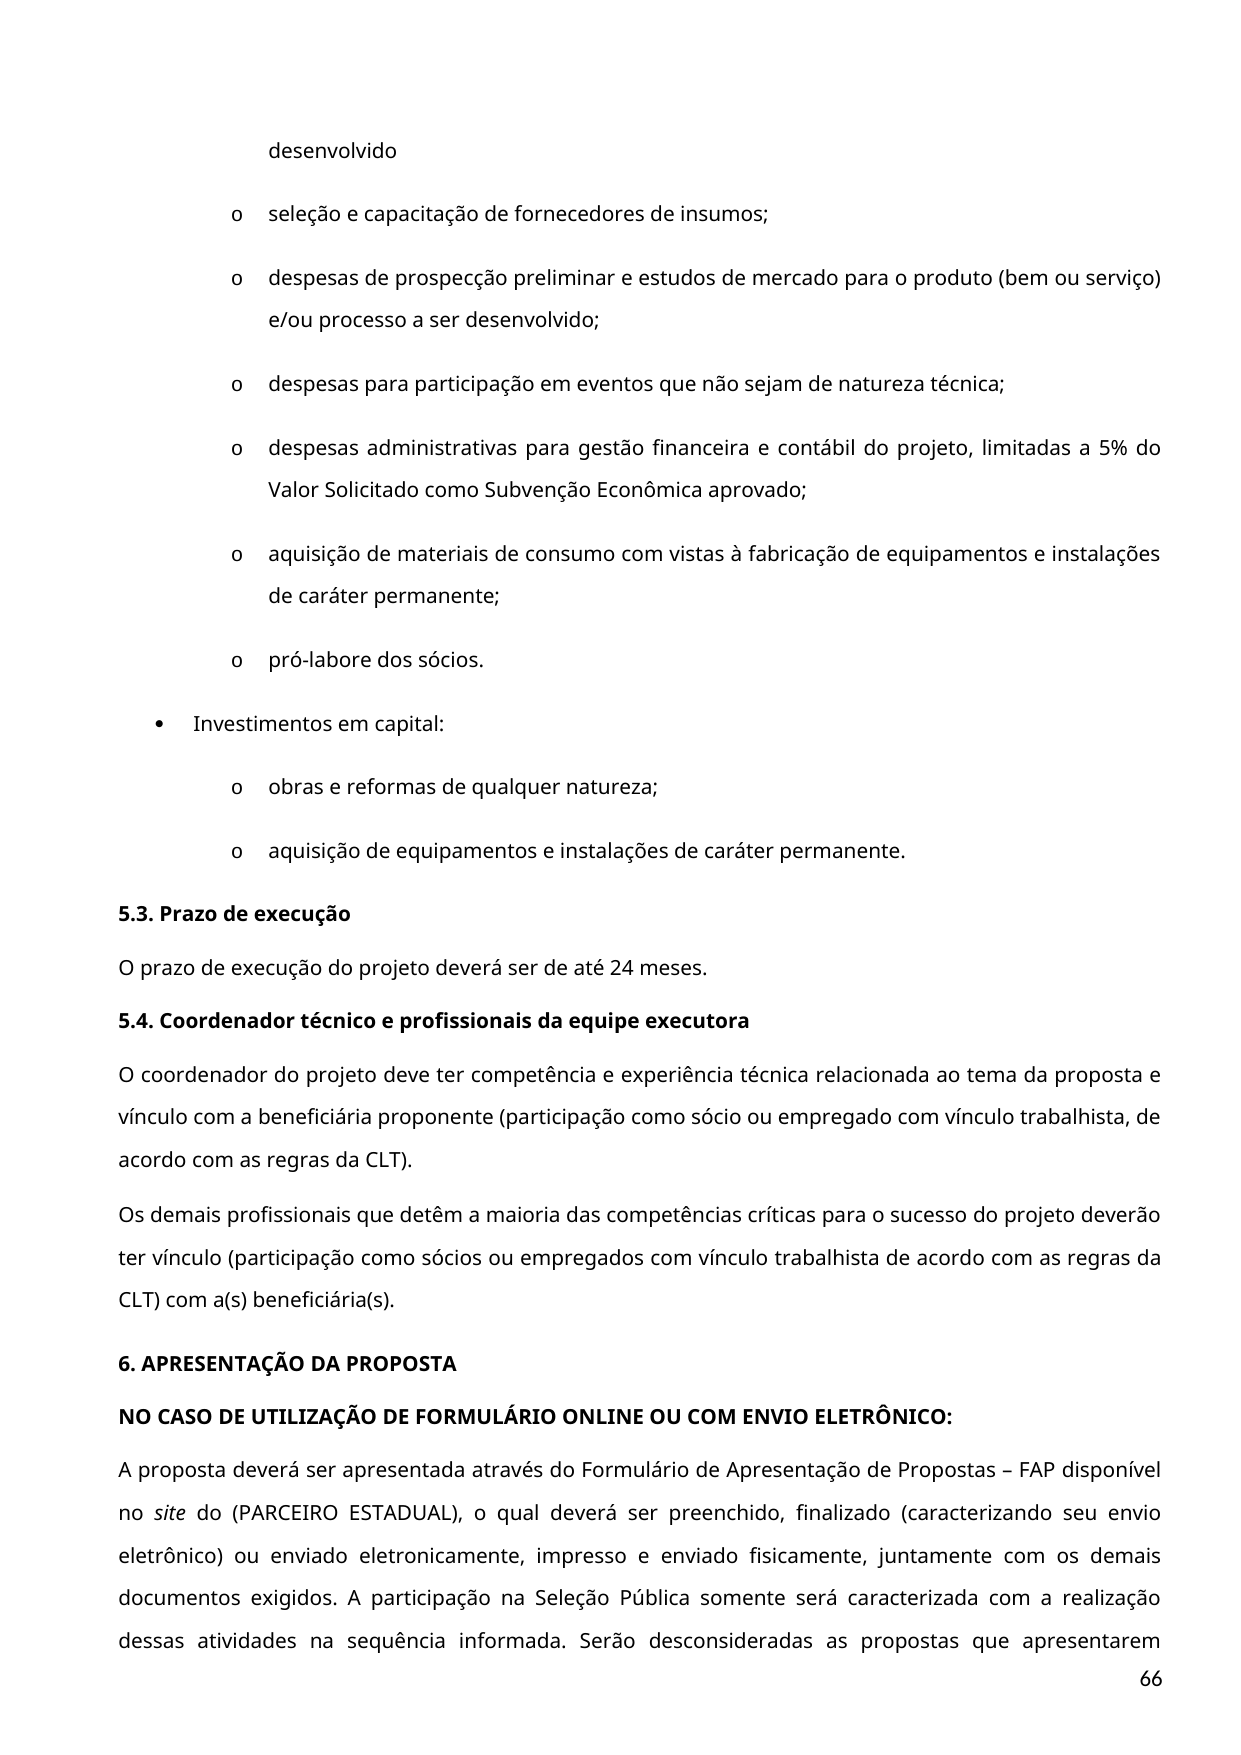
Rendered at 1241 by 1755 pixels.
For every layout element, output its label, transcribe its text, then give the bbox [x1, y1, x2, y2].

list despesas administrativas para gestão financeira e contábil do projeto, limitadas a 5% do Valor Solicitado como Subvenção Econômica aprovado; [231, 433, 1162, 504]
list despesas de prospecção preliminar e estudos de mercado para o produto (bem ou serviço) e/ou processo a ser desenvolvido; [231, 263, 1162, 334]
text O coordenador do projeto deve ter competência e experiência técnica relacionada ao tema da proposta e vínculo com a beneficiária proponente (participação como sócio ou empregado com vínculo trabalhista, de acordo com as regras da CLT). [118, 1060, 1162, 1173]
list obras e reformas de qualquer natureza; [231, 772, 1162, 801]
list desenvolvido [231, 136, 1162, 164]
text O prazo de execução do projeto deverá ser de até 24 meses. [118, 953, 1162, 981]
text 6. APRESENTAÇÃO DA PROPOSTA [118, 1349, 1162, 1377]
text Os demais profissionais que detêm a maioria das competências críticas para o sucesso do projeto deverão ter vínculo (participação como sócios ou empregados com vínculo trabalhista de acordo com as regras da CLT) com a(s) beneficiária(s). [118, 1200, 1162, 1314]
list despesas para participação em eventos que não sejam de natureza técnica; [231, 369, 1162, 398]
list Investimentos em capital: [156, 709, 1162, 737]
text NO CASO DE UTILIZAÇÃO DE FORMULÁRIO ONLINE OU COM ENVIO ELETRÔNICO: [118, 1402, 1162, 1431]
text 5.3. Prazo de execução [118, 899, 1162, 928]
list seleção e capacitação de fornecedores de insumos; [231, 199, 1162, 228]
text A proposta deverá ser apresentada através do Formulário de Apresentação de Propostas – FAP disponível no site do (PARCEIRO ESTADUAL), o qual deverá ser preenchido, finalizado (caracterizando seu envio eletrônico) ou enviado eletronicamente, impresso e enviado fisicamente, juntamente com os demais documentos exigidos. A participação na Seleção Pública somente será caracterizada com a realização dessas atividades na sequência informada. Serão desconsideradas as propostas que apresentarem [118, 1456, 1162, 1654]
list aquisição de materiais de consumo com vistas à fabricação de equipamentos e instalações de caráter permanente; [231, 539, 1162, 610]
list aquisição de equipamentos e instalações de caráter permanente. [231, 836, 1162, 864]
text 5.4. Coordenador técnico e profissionais da equipe executora [118, 1006, 1162, 1035]
list pró-labore dos sócios. [231, 645, 1162, 673]
